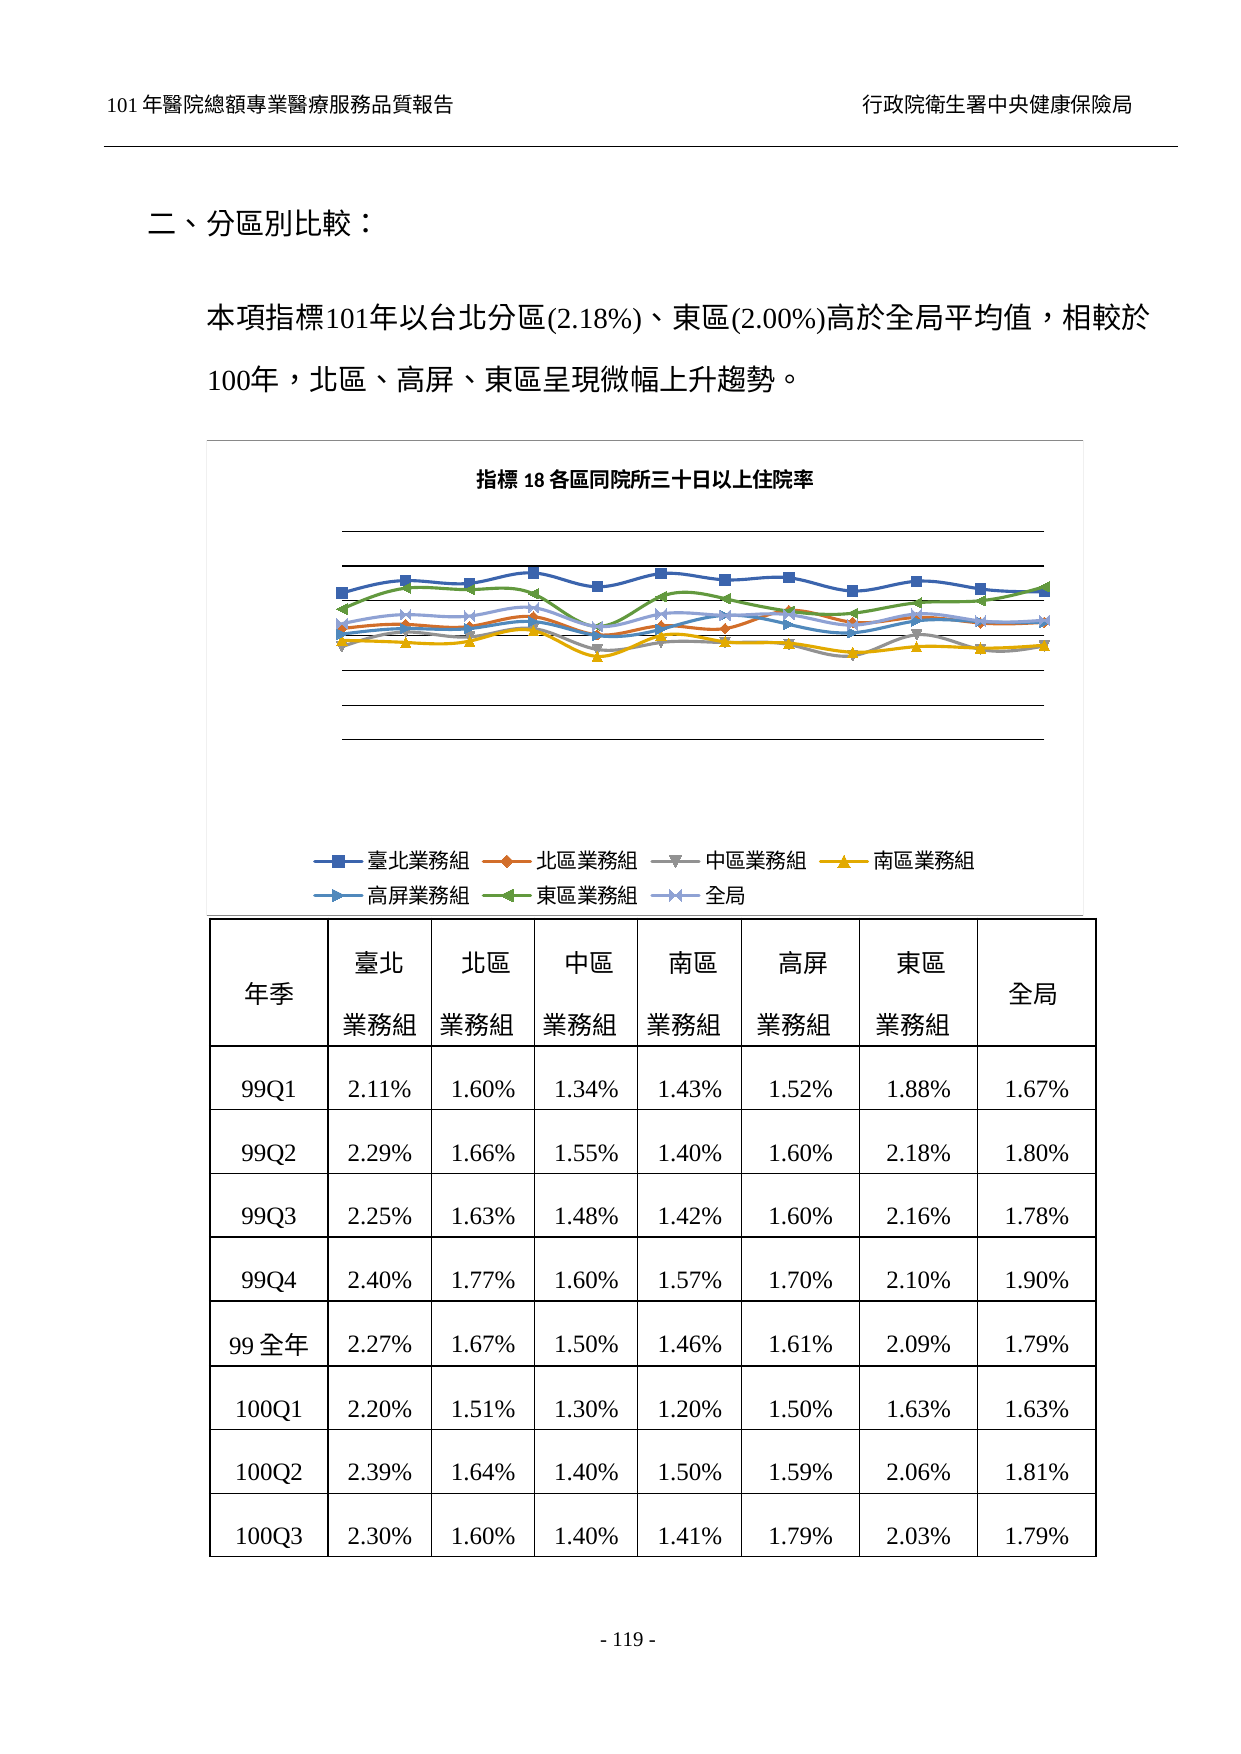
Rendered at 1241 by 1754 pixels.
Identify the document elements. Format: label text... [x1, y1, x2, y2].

table_cell 2.39% [329, 1430, 431, 1493]
text 二、分區別比較： [128, 180, 1152, 243]
table_header 東區 業務組 [860, 920, 977, 1045]
table_cell 1.79% [978, 1494, 1095, 1556]
table_cell 100Q3 [211, 1494, 327, 1556]
table_cell 1.48% [535, 1174, 637, 1236]
table_cell 1.60% [432, 1047, 534, 1109]
table_cell 1.60% [432, 1494, 534, 1556]
table_cell 1.40% [638, 1110, 741, 1173]
table_cell 1.67% [432, 1302, 534, 1364]
table_header 全局 [978, 920, 1095, 1045]
table_cell 1.50% [535, 1302, 637, 1364]
table_cell 1.41% [638, 1494, 741, 1556]
table_cell 2.06% [860, 1430, 977, 1493]
table_cell 1.80% [978, 1110, 1095, 1173]
table_cell 1.40% [535, 1430, 637, 1493]
table_cell 2.27% [329, 1302, 431, 1364]
table_header 中區 業務組 [535, 920, 637, 1045]
table_cell 1.52% [742, 1047, 859, 1109]
table_cell 2.18% [860, 1110, 977, 1173]
table_cell 2.03% [860, 1494, 977, 1556]
table_cell 99Q4 [211, 1238, 327, 1300]
table_cell 1.60% [742, 1110, 859, 1173]
table_cell 100Q2 [211, 1430, 327, 1493]
table_cell 1.50% [638, 1430, 741, 1493]
table_cell 1.55% [535, 1110, 637, 1173]
table_cell 1.42% [638, 1174, 741, 1236]
table_cell 1.34% [535, 1047, 637, 1109]
table_cell 2.25% [329, 1174, 431, 1236]
table_cell 1.64% [432, 1430, 534, 1493]
table_header 高屏 業務組 [742, 920, 859, 1045]
table_cell 1.46% [638, 1302, 741, 1364]
table_cell 2.30% [329, 1494, 431, 1556]
table_cell 1.77% [432, 1238, 534, 1300]
table_cell 1.63% [860, 1367, 977, 1429]
table_cell 2.10% [860, 1238, 977, 1300]
table_header 年季 [211, 920, 327, 1045]
table_cell 99Q1 [211, 1047, 327, 1109]
table_cell 1.63% [432, 1174, 534, 1236]
table_cell 1.66% [432, 1110, 534, 1173]
table_cell 1.60% [535, 1238, 637, 1300]
table_cell 2.20% [329, 1367, 431, 1429]
table_cell 1.81% [978, 1430, 1095, 1493]
table_cell 2.40% [329, 1238, 431, 1300]
table_cell 1.78% [978, 1174, 1095, 1236]
table_cell 99Q3 [211, 1174, 327, 1236]
table_cell 2.29% [329, 1110, 431, 1173]
table_cell 1.61% [742, 1302, 859, 1364]
table_cell 1.59% [742, 1430, 859, 1493]
table_cell 1.60% [742, 1174, 859, 1236]
table_cell 1.30% [535, 1367, 637, 1429]
table_cell 2.16% [860, 1174, 977, 1236]
table_header 北區 業務組 [432, 920, 534, 1045]
table_header 南區 業務組 [638, 920, 741, 1045]
table_cell 2.11% [329, 1047, 431, 1109]
table_cell 99全年 [211, 1302, 327, 1364]
table_cell 1.20% [638, 1367, 741, 1429]
table_cell 2.09% [860, 1302, 977, 1364]
table_cell 1.79% [978, 1302, 1095, 1364]
table_cell 1.50% [742, 1367, 859, 1429]
table_cell 1.90% [978, 1238, 1095, 1300]
table_cell 1.70% [742, 1238, 859, 1300]
table_cell 1.88% [860, 1047, 977, 1109]
table_cell 100Q1 [211, 1367, 327, 1429]
text 本項指標101年以台北分區(2.18%)、東區(2.00%)高於全局平均值，相較於100年，北區、高屏、東區呈現微幅上升趨勢。 [207, 274, 1152, 399]
table_cell 1.67% [978, 1047, 1095, 1109]
table_cell 99Q2 [211, 1110, 327, 1173]
table_cell 1.63% [978, 1367, 1095, 1429]
table_cell 1.57% [638, 1238, 741, 1300]
table_cell 1.51% [432, 1367, 534, 1429]
table_cell 1.40% [535, 1494, 637, 1556]
table_cell 1.79% [742, 1494, 859, 1556]
table_cell 1.43% [638, 1047, 741, 1109]
table_header 臺北 業務組 [329, 920, 431, 1045]
